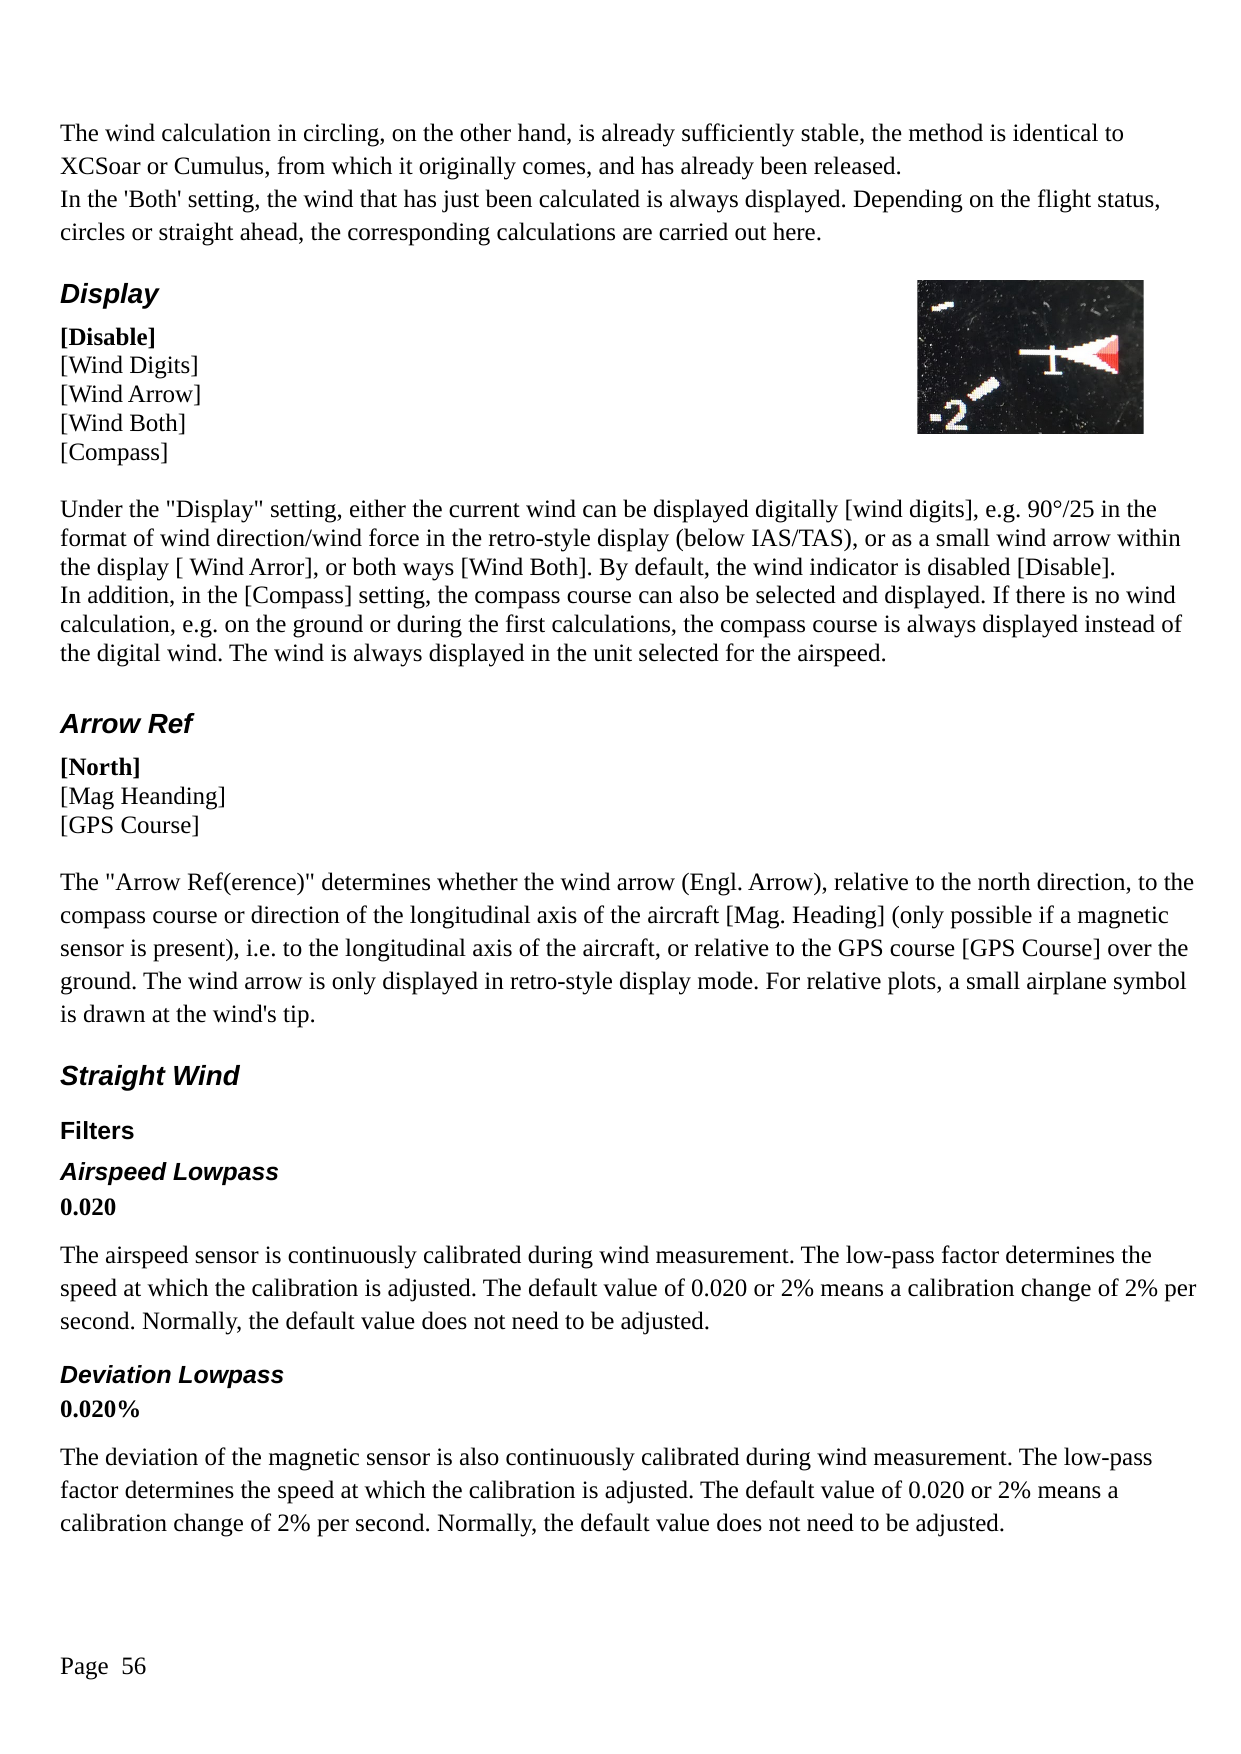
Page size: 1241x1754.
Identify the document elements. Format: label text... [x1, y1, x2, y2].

text [1144, 350, 1207, 379]
text [Wind Digits] [60, 350, 917, 379]
text The deviation of the magnetic sensor is also continuously calibrated during wind measurement. The low-pass factor determines the speed at which the calibration is adjusted. The default value of 0.020 or 2% means a calibration change of 2% per second. Normally, the default value does not need to be adjusted. [60, 1442, 1207, 1537]
subtitle Deviation Lowpass [60, 1360, 1207, 1388]
text 0.020% [60, 1394, 1207, 1423]
text [North] [60, 752, 1207, 781]
text 0.020 [60, 1192, 1207, 1221]
subtitle Arrow Ref [60, 708, 1207, 740]
subtitle Airspeed Lowpass [60, 1157, 1207, 1186]
text The airspeed sensor is continuously calibrated during wind measurement. The low-pass factor determines the speed at which the calibration is adjusted. The default value of 0.020 or 2% means a calibration change of 2% per second. Normally, the default value does not need to be adjusted. [60, 1240, 1207, 1334]
text In addition, in the [Compass] setting, the compass course can also be selected and displayed. If there is no wind calculation, e.g. on the ground or during the first calculations, the compass course is always displayed instead of the digital wind. The wind is always displayed in the unit selected for the airspeed. [60, 580, 1207, 667]
text [1144, 379, 1207, 408]
text Under the "Display" setting, either the current wind can be displayed digitally [wind digits], e.g. 90°/25 in the format of wind direction/wind force in the retro-style display (below IAS/TAS), or as a small wind arrow within the display [ Wind Arror], or both ways [Wind Both]. By default, the wind indicator is disabled [Disable]. [60, 494, 1207, 580]
subtitle Straight Wind [60, 1059, 1207, 1091]
text [1144, 322, 1207, 350]
text The wind calculation in circling, on the other hand, is already sufficiently stable, the method is identical to XCSoar or Cumulus, from which it originally comes, and has already been released. In the 'Both' setting, the wind that has just been calculated is always displayed. Depending on the flight status, circles or straight ahead, the corresponding calculations are carried out here. [60, 118, 1207, 246]
text [Compass] [60, 437, 1207, 465]
text [Mag Heanding] [60, 781, 1207, 810]
text [Wind Arrow] [60, 379, 917, 408]
picture [917, 280, 1144, 434]
subtitle Display [60, 277, 1207, 309]
text [Disable] [60, 322, 917, 350]
text The "Arrow Ref(erence)" determines whether the wind arrow (Engl. Arrow), relative to the north direction, to the compass course or direction of the longitudinal axis of the aircraft [Mag. Heading] (only possible if a magnetic sensor is present), i.e. to the longitudinal axis of the aircraft, or relative to the GPS course [GPS Course] over the ground. The wind arrow is only displayed in retro-style display mode. For relative plots, a small airplane symbol is drawn at the wind's tip. [60, 867, 1207, 1028]
text [Wind Both] [60, 408, 1207, 437]
text [GPS Course] [60, 810, 1207, 838]
subtitle Filters [60, 1116, 1207, 1145]
